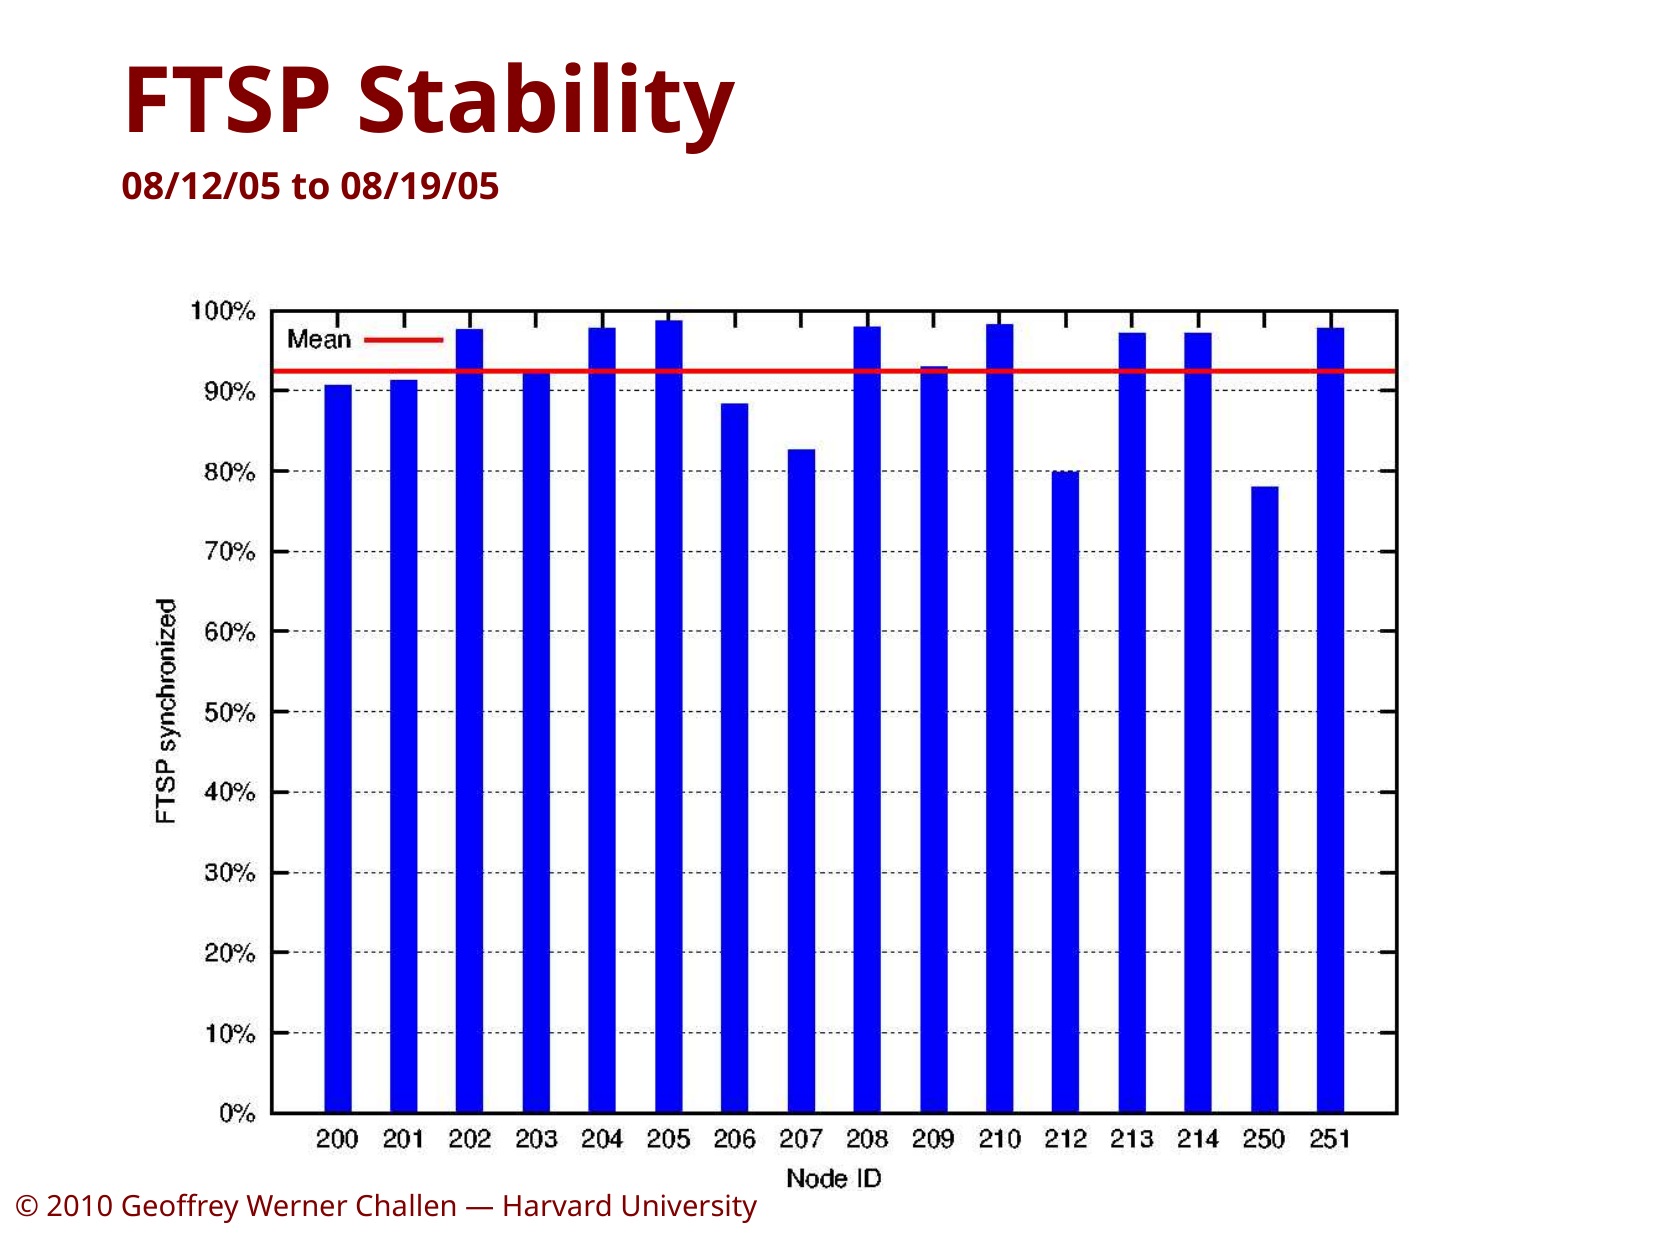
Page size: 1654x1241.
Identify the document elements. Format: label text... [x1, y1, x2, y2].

picture [140, 282, 1436, 1191]
title FTSP Stability 08/12/05 to 08/19/05 [121, 46, 1534, 199]
